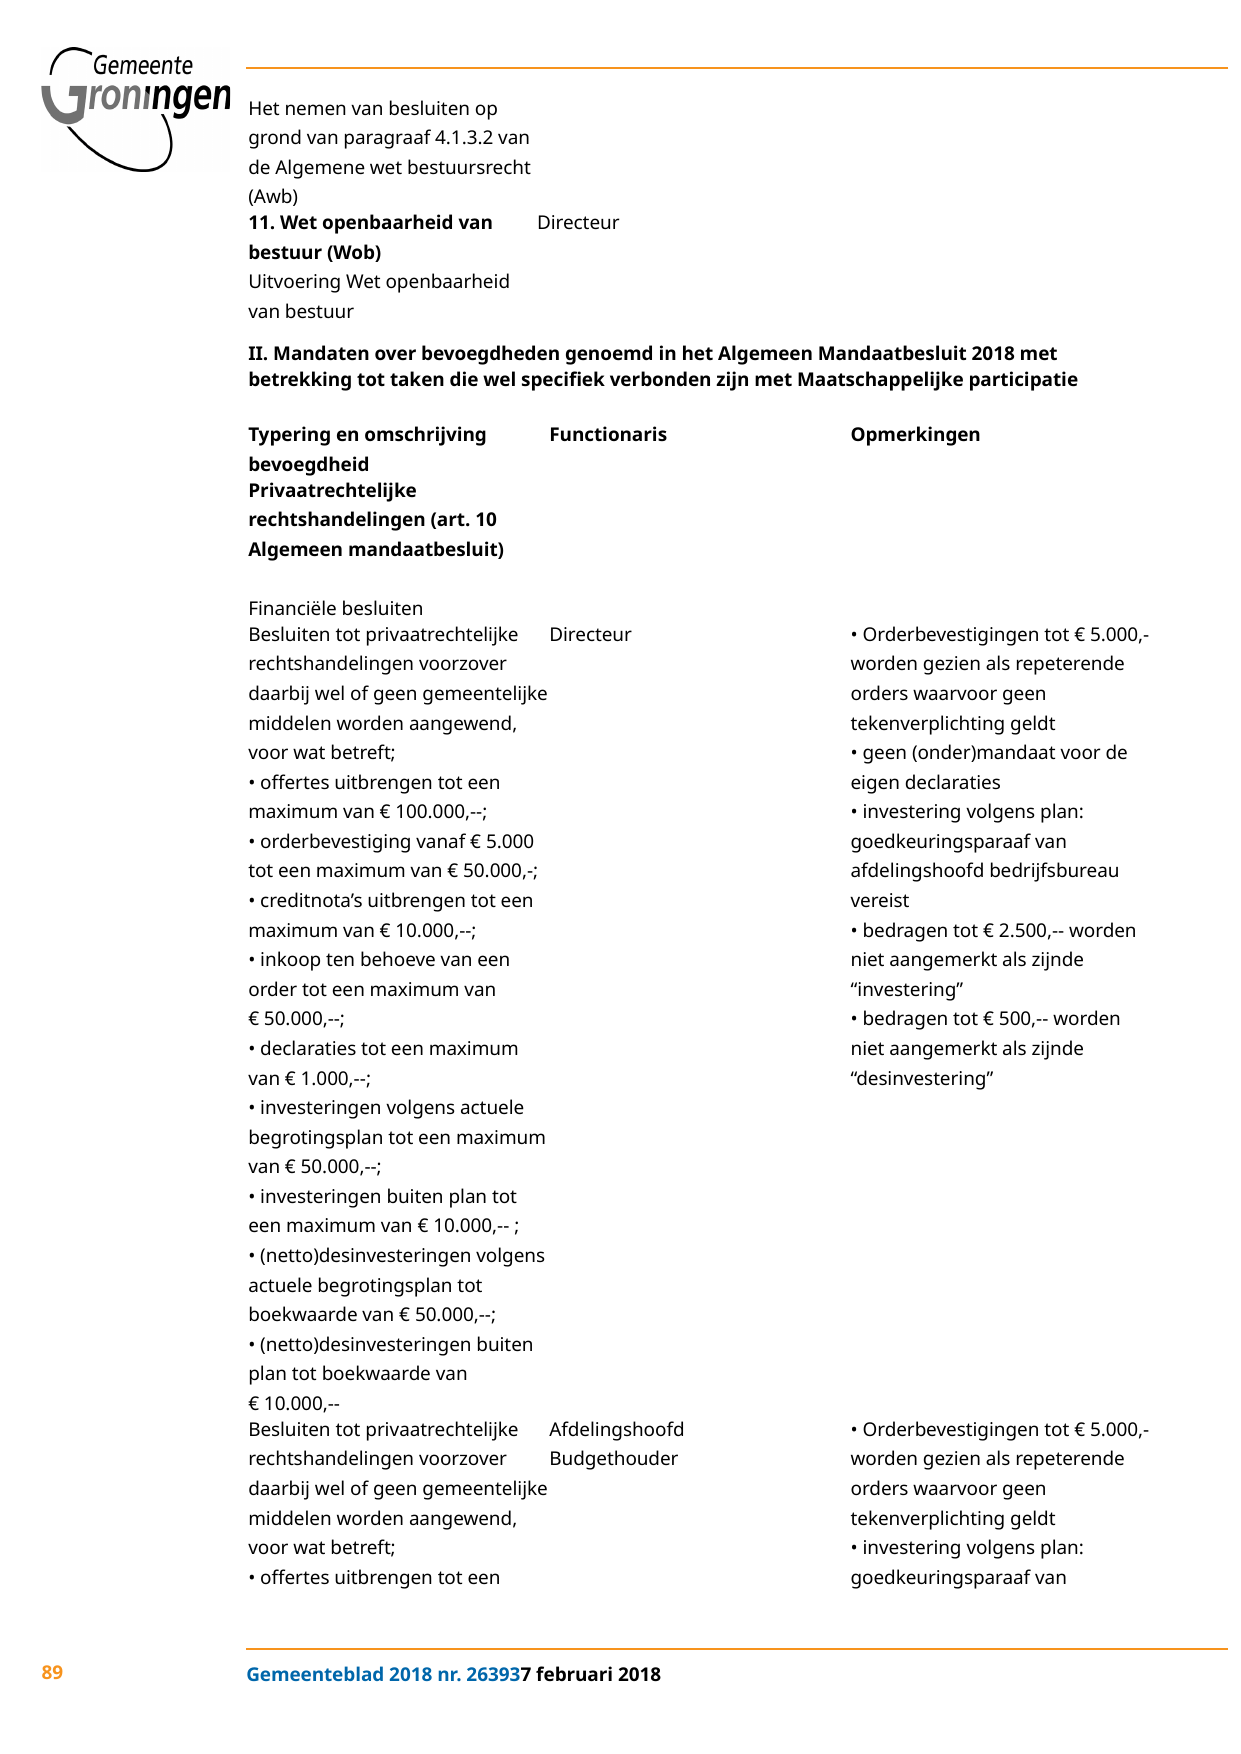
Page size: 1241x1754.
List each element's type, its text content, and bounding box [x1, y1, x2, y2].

table_cell • Orderbevestigingen tot € 5.000,- worden gezien als repeterende orders waarvoor geen tekenverplichting geldt • geen (onder)mandaat voor de eigen declaraties • investering volgens plan: goedkeuringsparaaf van afdelingshoofd bedrijfsbureau vereist • bedragen tot € 2.500,-- worden niet aangemerkt als zijnde “investering” • bedragen tot € 500,-- worden niet aangemerkt als zijnde “desinvestering” [850, 621, 1152, 1416]
table_cell [537, 95, 826, 209]
table_cell • Orderbevestigingen tot € 5.000,- worden gezien als repeterende orders waarvoor geen tekenverplichting geldt • investering volgens plan: goedkeuringsparaaf van [850, 1416, 1152, 1589]
text II. Mandaten over bevoegdheden genoemd in het Algemeen Mandaatbesluit 2018 met betrekking tot taken die wel specifiek verbonden zijn met Maatschappelijke participatie [248, 341, 1152, 392]
table_cell Directeur [549, 621, 850, 1416]
table_cell Afdelingshoofd Budgethouder [549, 1416, 850, 1589]
table_header Functionaris [549, 422, 850, 477]
table_cell Het nemen van besluiten op grond van paragraaf 4.1.3.2 van de Algemene wet bestuursrecht (Awb) [248, 95, 537, 209]
table_cell [826, 209, 1152, 324]
table_cell 11. Wet openbaarheid van bestuur (Wob) Uitvoering Wet openbaarheid van bestuur [248, 209, 537, 324]
table_header Typering en omschrijving bevoegdheid [248, 422, 549, 477]
table_cell Besluiten tot privaatrechtelijke rechtshandelingen voorzover daarbij wel of geen gemeentelijke middelen worden aangewend, voor wat betreft; • offertes uitbrengen tot een maximum van € 100.000,--; • orderbevestiging vanaf € 5.000 tot een maximum van € 50.000,-; • creditnota’s uitbrengen tot een maximum van € 10.000,--; • inkoop ten behoeve van een order tot een maximum van € 50.000,--; • declaraties tot een maximum van € 1.000,--; • investeringen volgens actuele begrotingsplan tot een maximum van € 50.000,--; • investeringen buiten plan tot een maximum van € 10.000,-- ; • (netto)desinvesteringen volgens actuele begrotingsplan tot boekwaarde van € 50.000,--; • (netto)desinvesteringen buiten plan tot boekwaarde van € 10.000,-- [248, 621, 549, 1416]
table_header Opmerkingen [850, 422, 1152, 477]
table_cell [549, 477, 850, 621]
table_cell Directeur [537, 209, 826, 324]
table_cell [826, 95, 1152, 209]
picture [41, 47, 231, 172]
table_cell [850, 477, 1152, 621]
table_cell Besluiten tot privaatrechtelijke rechtshandelingen voorzover daarbij wel of geen gemeentelijke middelen worden aangewend, voor wat betreft; • offertes uitbrengen tot een [248, 1416, 549, 1589]
table_cell Privaatrechtelijke rechtshandelingen (art. 10 Algemeen mandaatbesluit) Financiële besluiten [248, 477, 549, 621]
